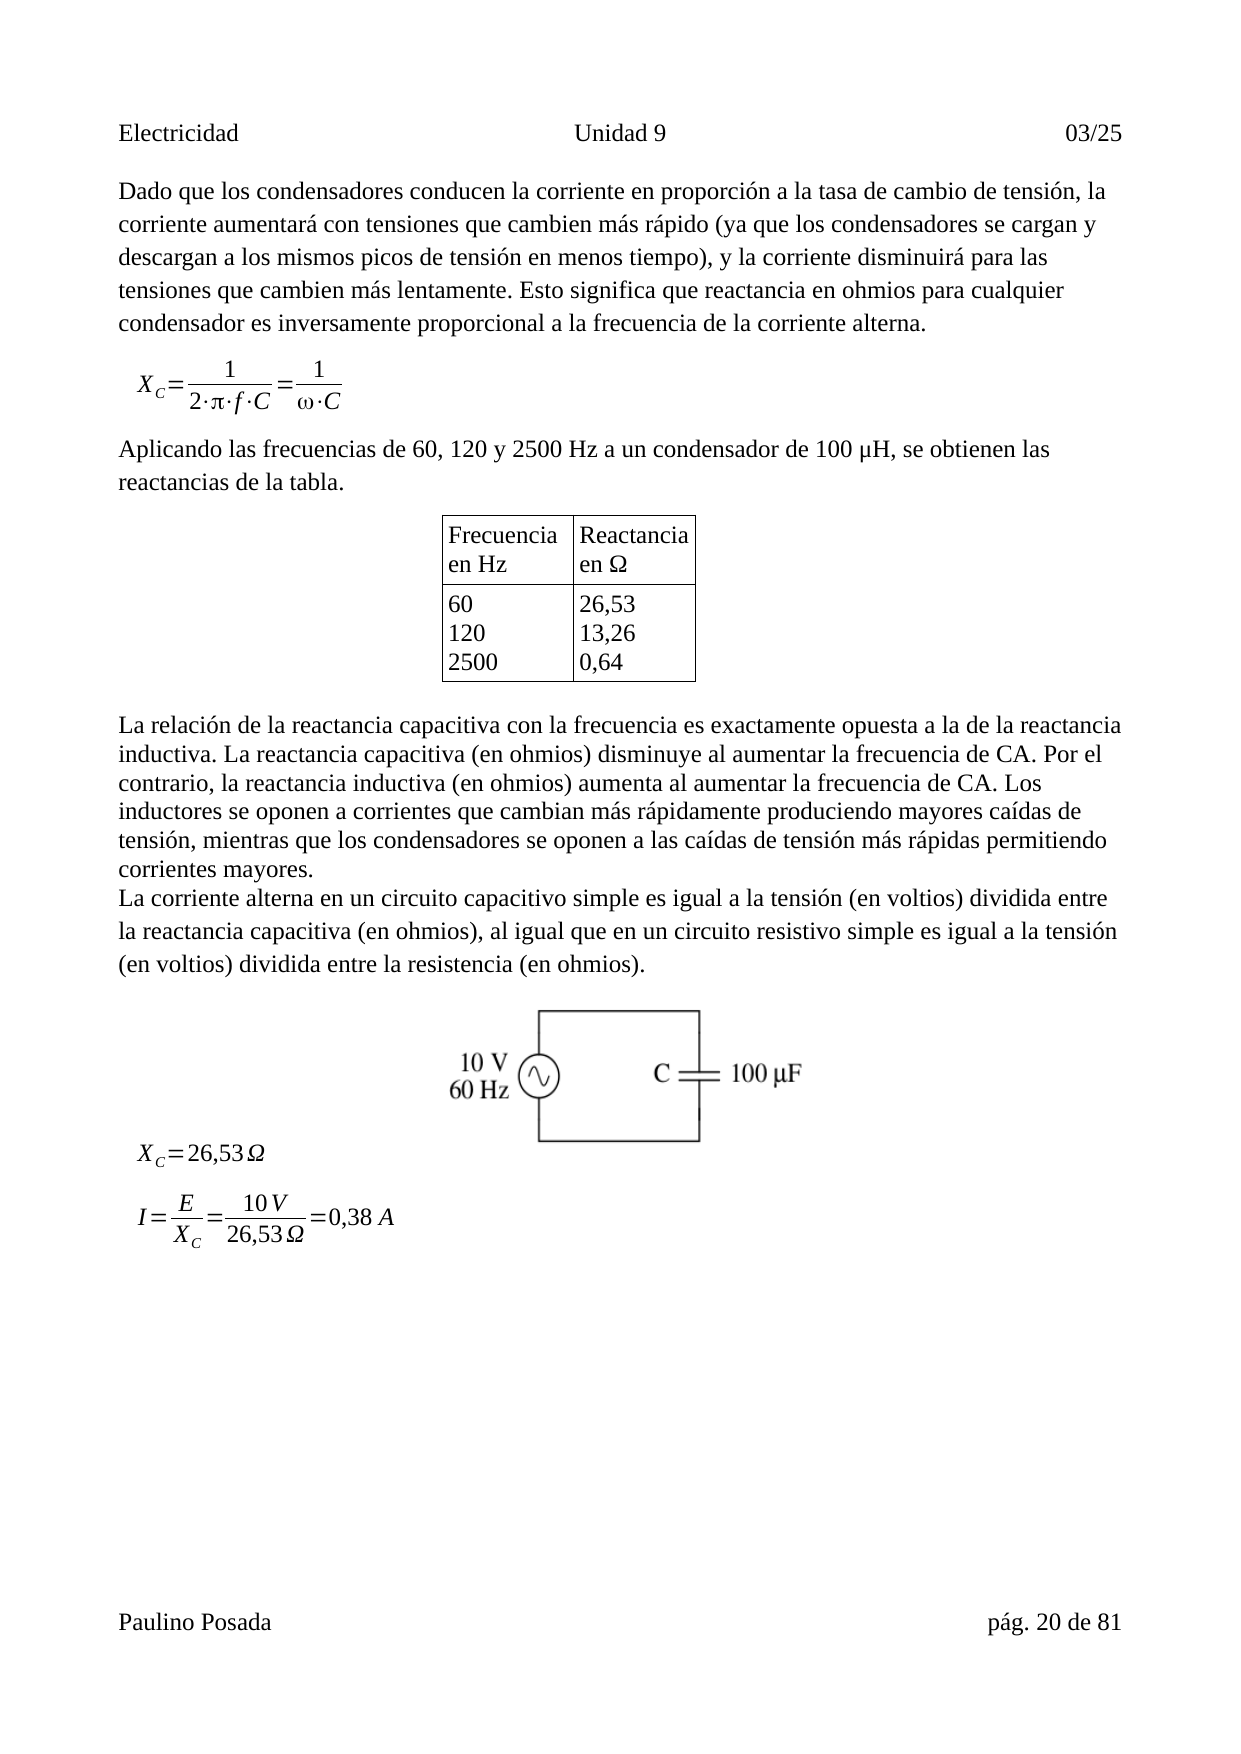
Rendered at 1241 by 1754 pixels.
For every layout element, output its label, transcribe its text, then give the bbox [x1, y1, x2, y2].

text La relación de la reactancia capacitiva con la frecuencia es exactamente opuesta a la de la reactancia inductiva. La reactancia capacitiva (en ohmios) disminuye al aumentar la frecuencia de CA. Por el contrario, la reactancia inductiva (en ohmios) aumenta al aumentar la frecuencia de CA. Los inductores se oponen a corrientes que cambian más rápidamente produciendo mayores caídas de tensión, mientras que los condensadores se oponen a las caídas de tensión más rápidas permitiendo corrientes mayores. [118, 710, 1122, 883]
text Aplicando las frecuencias de 60, 120 y 2500 Hz a un condensador de 100 μH, se obtienen las reactancias de la tabla. [118, 434, 1122, 496]
picture [434, 996, 806, 1155]
table_cell 60 120 2500 [443, 585, 573, 681]
text Dado que los condensadores conducen la corriente en proporción a la tasa de cambio de tensión, la corriente aumentará con tensiones que cambien más rápido (ya que los condensadores se cargan y descargan a los mismos picos de tensión en menos tiempo), y la corriente disminuirá para las tensiones que cambien más lentamente. Esto significa que reactancia en ohmios para cualquier condensador es inversamente proporcional a la frecuencia de la corriente alterna. [118, 176, 1122, 337]
table_header Reactancia en Ω [574, 516, 695, 583]
text La corriente alterna en un circuito capacitivo simple es igual a la tensión (en voltios) dividida entre la reactancia capacitiva (en ohmios), al igual que en un circuito resistivo simple es igual a la tensión (en voltios) dividida entre la resistencia (en ohmios). [118, 883, 1122, 977]
table_header Frecuencia en Hz [443, 516, 573, 583]
table_cell 26,53 13,26 0,64 [574, 585, 695, 681]
